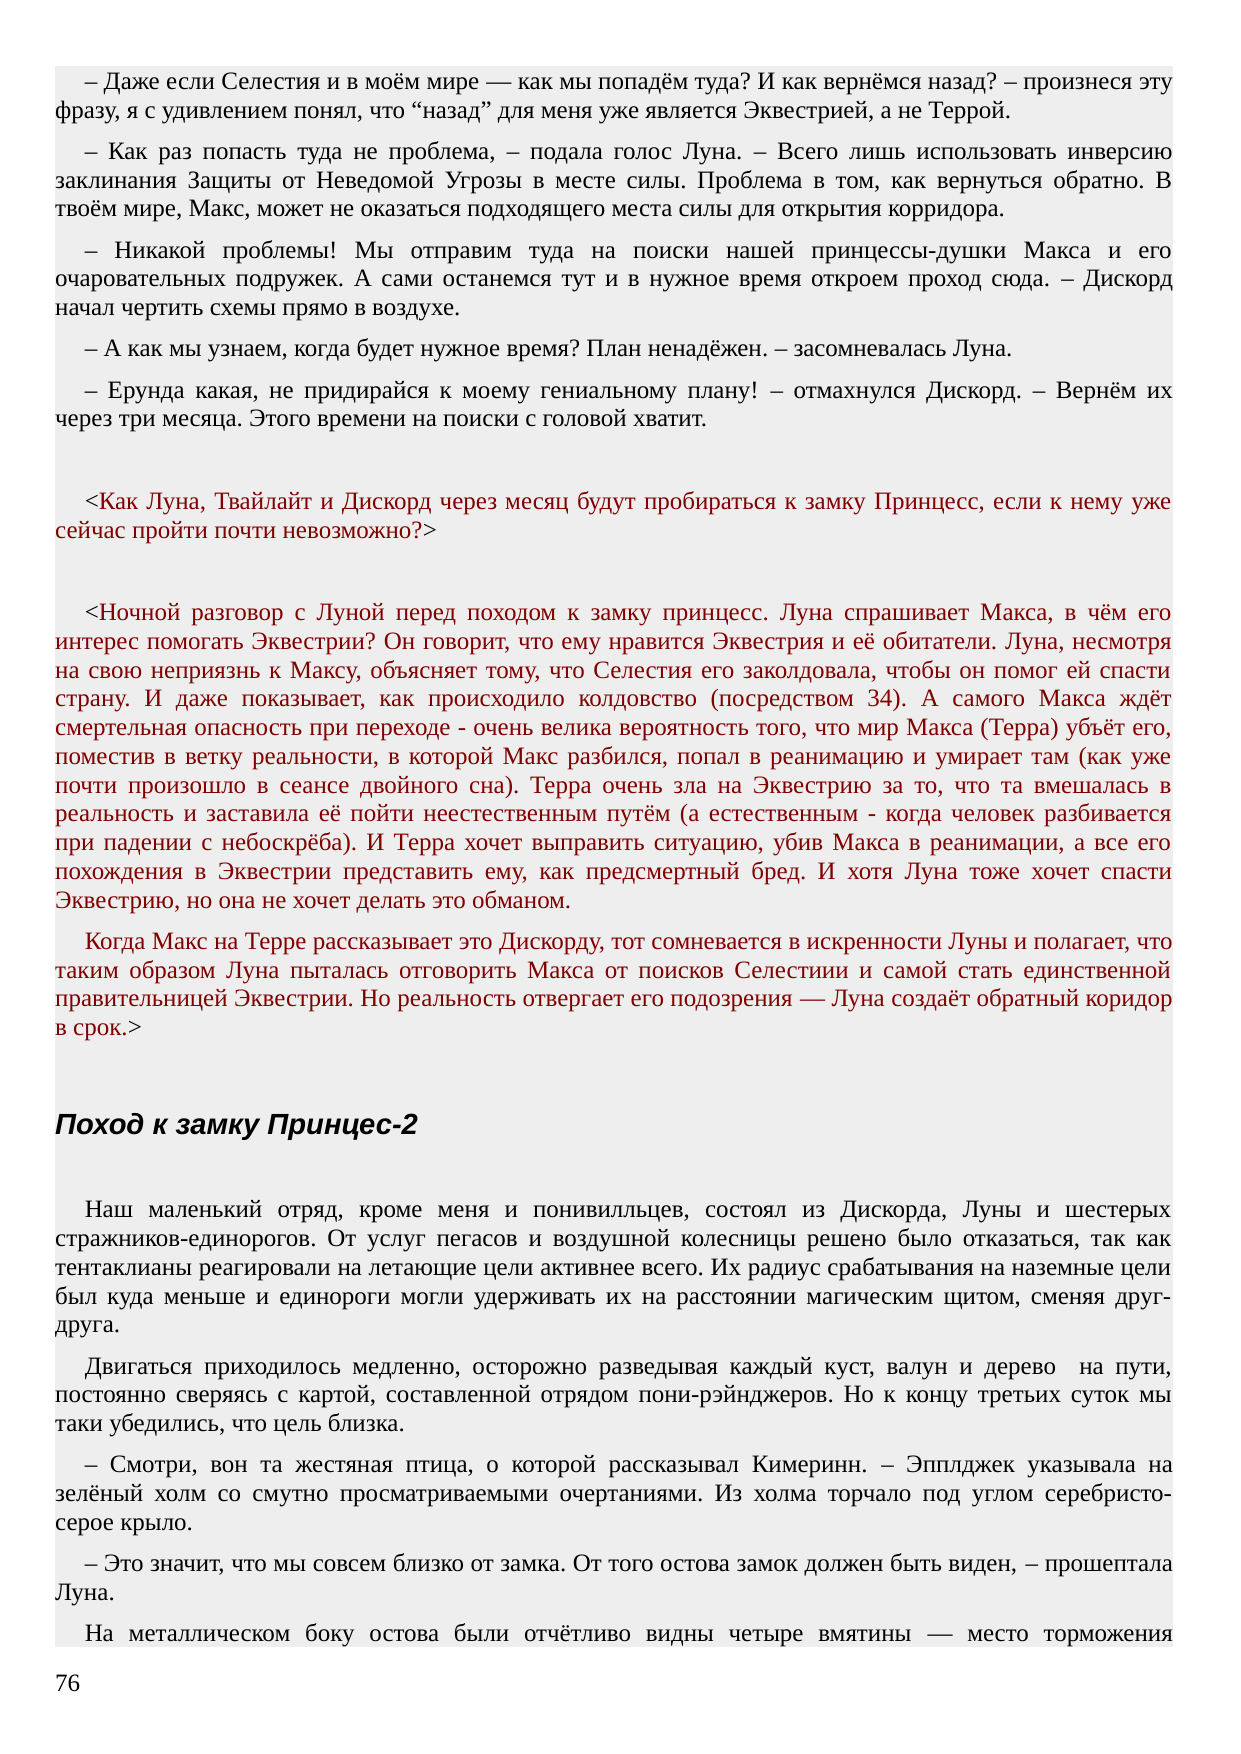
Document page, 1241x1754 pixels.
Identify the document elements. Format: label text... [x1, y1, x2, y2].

text – Как раз попасть туда не проблема, – подала голос Луна. – Всего лишь использовать инверсию заклинания Защиты от Неведомой Угрозы в месте силы. Проблема в том, как вернуться обратно. В твоём мире, Макс, может не оказаться подходящего места силы для открытия корридора. [55, 136, 1173, 222]
text На металлическом боку остова были отчётливо видны четыре вмятины — место торможения [55, 1618, 1173, 1647]
text Наш маленький отряд, кроме меня и понивилльцев, состоял из Дискорда, Луны и шестерых стражников-единорогов. От услуг пегасов и воздушной колесницы решено было отказаться, так как тентаклианы реагировали на летающие цели активнее всего. Их радиус срабатывания на наземные цели был куда меньше и единороги могли удерживать их на расстоянии магическим щитом, сменяя друг-друга. [55, 1194, 1173, 1338]
text <Как Луна, Твайлайт и Дискорд через месяц будут пробираться к замку Принцесс, если к нему уже сейчас пройти почти невозможно?> [55, 486, 1173, 543]
subtitle Поход к замку Принцес-2 [55, 1107, 1173, 1141]
text – А как мы узнаем, когда будет нужное время? План ненадёжен. – засомневалась Луна. [55, 333, 1173, 362]
text – Никакой проблемы! Мы отправим туда на поиски нашей принцессы-душки Макса и его очаровательных подружек. А сами останемся тут и в нужное время откроем проход сюда. – Дискорд начал чертить схемы прямо в воздухе. [55, 235, 1173, 321]
text – Ерунда какая, не придирайся к моему гениальному плану! – отмахнулся Дискорд. – Вернём их через три месяца. Этого времени на поиски с головой хватит. [55, 375, 1173, 432]
text – Смотри, вон та жестяная птица, о которой рассказывал Кимеринн. – Эпплджек указывала на зелёный холм со смутно просматриваемыми очертаниями. Из холма торчало под углом серебристо-серое крыло. [55, 1449, 1173, 1536]
text – Это значит, что мы совсем близко от замка. От того остова замок должен быть виден, – прошептала Луна. [55, 1548, 1173, 1606]
text <Ночной разговор с Луной перед походом к замку принцесс. Луна спрашивает Макса, в чём его интерес помогать Эквестрии? Он говорит, что ему нравится Эквестрия и её обитатели. Луна, несмотря на свою неприязнь к Максу, объясняет тому, что Селестия его заколдовала, чтобы он помог ей спасти страну. И даже показывает, как происходило колдовство (посредством 34). А самого Макса ждёт смертельная опасность при переходе - очень велика вероятность того, что мир Макса (Терра) убъёт его, поместив в ветку реальности, в которой Макс разбился, попал в реанимацию и умирает там (как уже почти произошло в сеансе двойного сна). Терра очень зла на Эквестрию за то, что та вмешалась в реальность и заставила её пойти неестественным путём (а естественным - когда человек разбивается при падении с небоскрёба). И Терра хочет выправить ситуацию, убив Макса в реанимации, а все его похождения в Эквестрии представить ему, как предсмертный бред. И хотя Луна тоже хочет спасти Эквестрию, но она не хочет делать это обманом. [55, 597, 1173, 913]
text Двигаться приходилось медленно, осторожно разведывая каждый куст, валун и дерево на пути, постоянно сверяясь с картой, составленной отрядом пони-рэйнджеров. Но к концу третьих суток мы таки убедились, что цель близка. [55, 1351, 1173, 1437]
text Когда Макс на Терре рассказывает это Дискорду, тот сомневается в искренности Луны и полагает, что таким образом Луна пыталась отговорить Макса от поисков Селестиии и самой стать единственной правительницей Эквестрии. Но реальность отвергает его подозрения — Луна создаёт обратный коридор в срок.> [55, 926, 1173, 1041]
text – Даже если Селестия и в моём мире — как мы попадём туда? И как вернёмся назад? – произнеся эту фразу, я с удивлением понял, что “назад” для меня уже является Эквестрией, а не Террой. [55, 66, 1173, 123]
